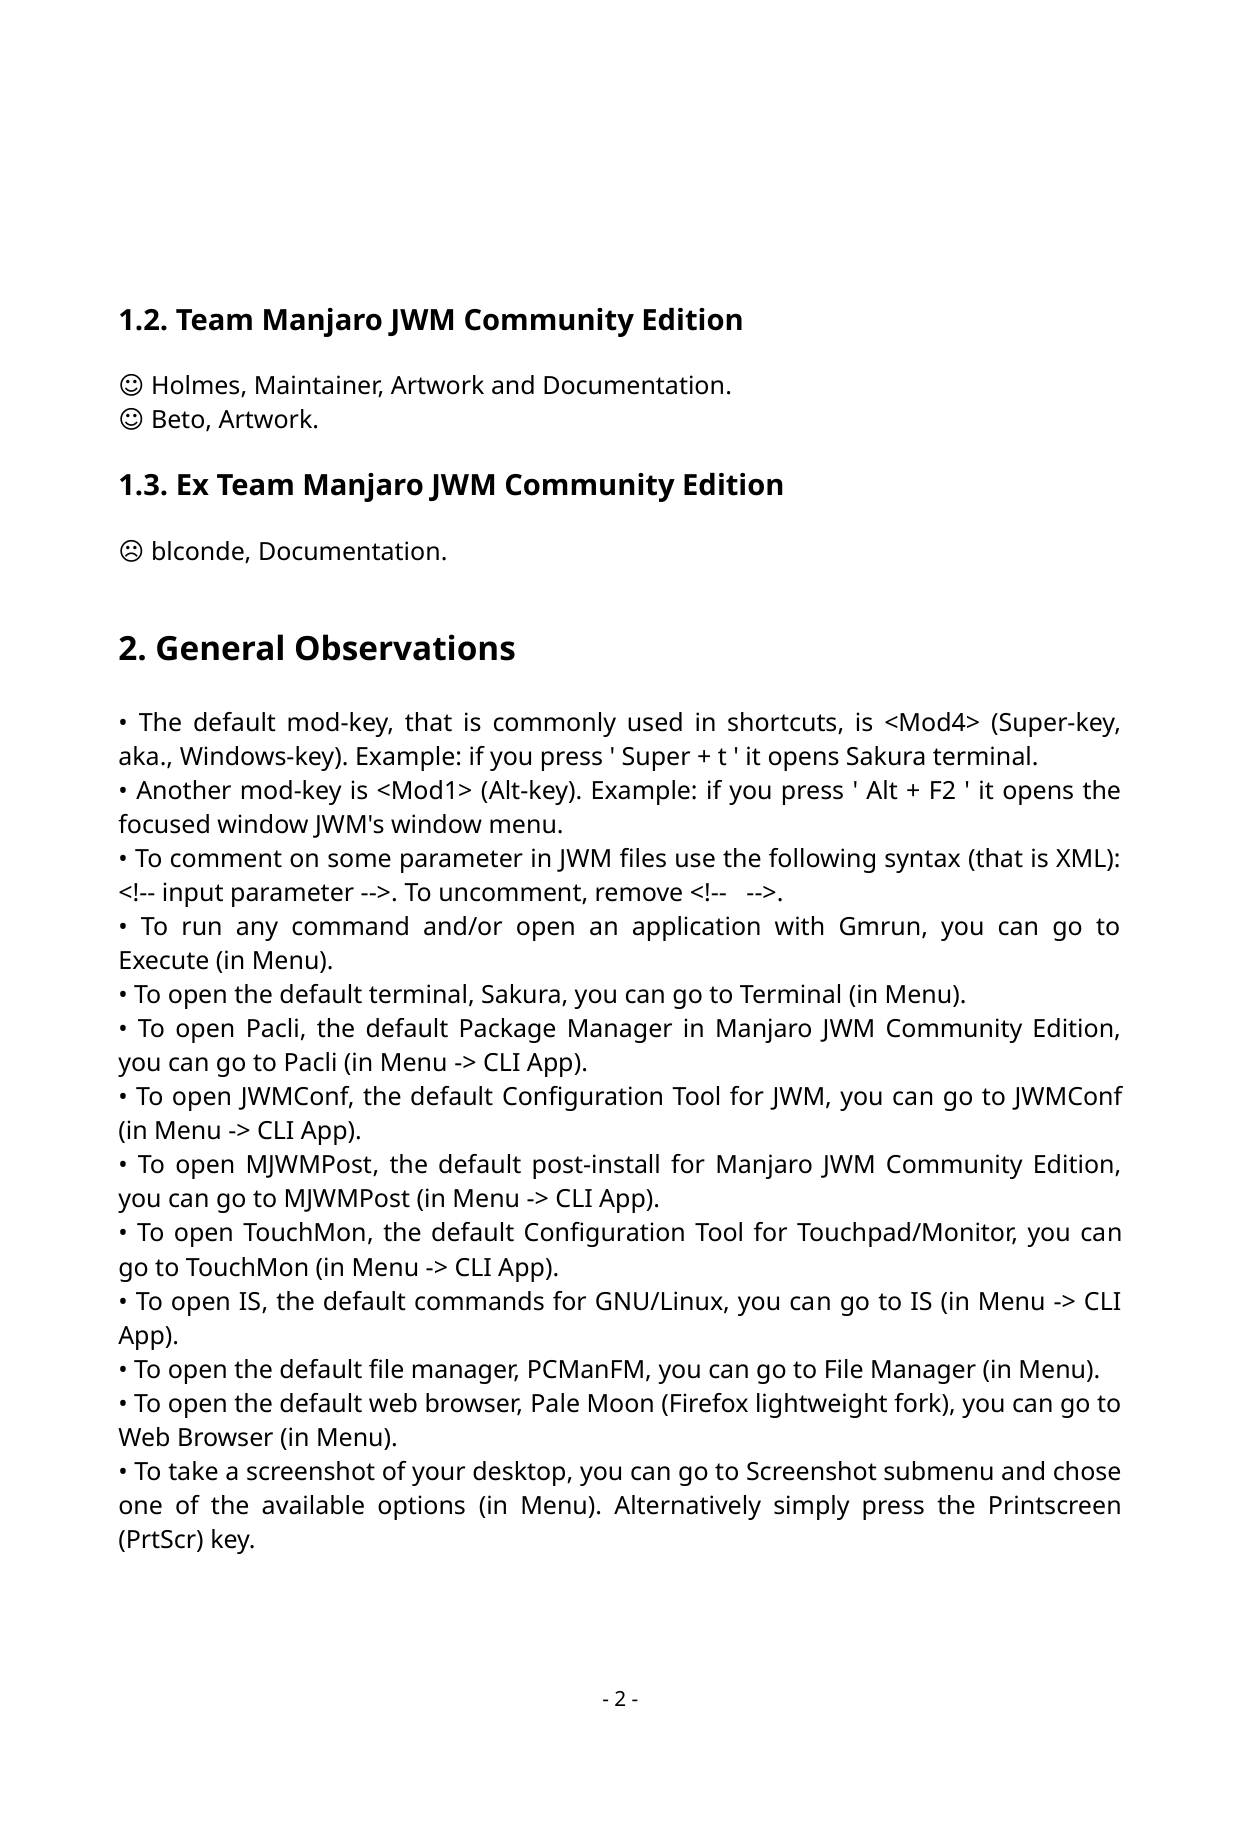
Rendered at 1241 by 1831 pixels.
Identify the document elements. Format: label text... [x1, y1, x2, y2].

text • To comment on some parameter in JWM files use the following syntax (that is XML): <!-- input parameter -->. To uncomment, remove <!-- -->. [118, 840, 1122, 908]
text • To open Pacli, the default Package Manager in Manjaro JWM Community Edition, you can go to Pacli (in Menu -> CLI App). [118, 1011, 1122, 1079]
text • To open JWMConf, the default Configuration Tool for JWM, you can go to JWMConf (in Menu -> CLI App). [118, 1079, 1122, 1147]
subtitle 1.3. Ex Team Manjaro JWM Community Edition [118, 465, 1122, 504]
text • To open IS, the default commands for GNU/Linux, you can go to IS (in Menu -> CLI App). [118, 1283, 1122, 1351]
text • Another mod-key is <Mod1> (Alt-key). Example: if you press ' Alt + F2 ' it opens the focused window JWM's window menu. [118, 772, 1122, 840]
text • To open MJWMPost, the default post-install for Manjaro JWM Community Edition, you can go to MJWMPost (in Menu -> CLI App). [118, 1147, 1122, 1215]
text • To run any command and/or open an application with Gmrun, you can go to Execute (in Menu). [118, 908, 1122, 977]
text • To take a screenshot of your desktop, you can go to Screenshot submenu and chose one of the available options (in Menu). Alternatively simply press the Printscreen (PrtScr) key. [118, 1453, 1122, 1556]
subtitle 1.2. Team Manjaro JWM Community Edition [118, 299, 1122, 339]
text • To open the default file manager, PCManFM, you can go to File Manager (in Menu). [118, 1351, 1122, 1385]
subtitle 2. General Observations [118, 625, 1122, 670]
text ☹ blconde, Documentation. [118, 533, 1122, 567]
text ☺ Beto, Artwork. [118, 402, 1122, 436]
text • To open the default web browser, Pale Moon (Firefox lightweight fork), you can go to Web Browser (in Menu). [118, 1385, 1122, 1453]
text • To open the default terminal, Sakura, you can go to Terminal (in Menu). [118, 977, 1122, 1011]
text • To open TouchMon, the default Configuration Tool for Touchpad/Monitor, you can go to TouchMon (in Menu -> CLI App). [118, 1215, 1122, 1283]
text ☺ Holmes, Maintainer, Artwork and Documentation. [118, 368, 1122, 402]
text • The default mod-key, that is commonly used in shortcuts, is <Mod4> (Super-key, aka., Windows-key). Example: if you press ' Super + t ' it opens Sakura terminal. [118, 704, 1122, 772]
